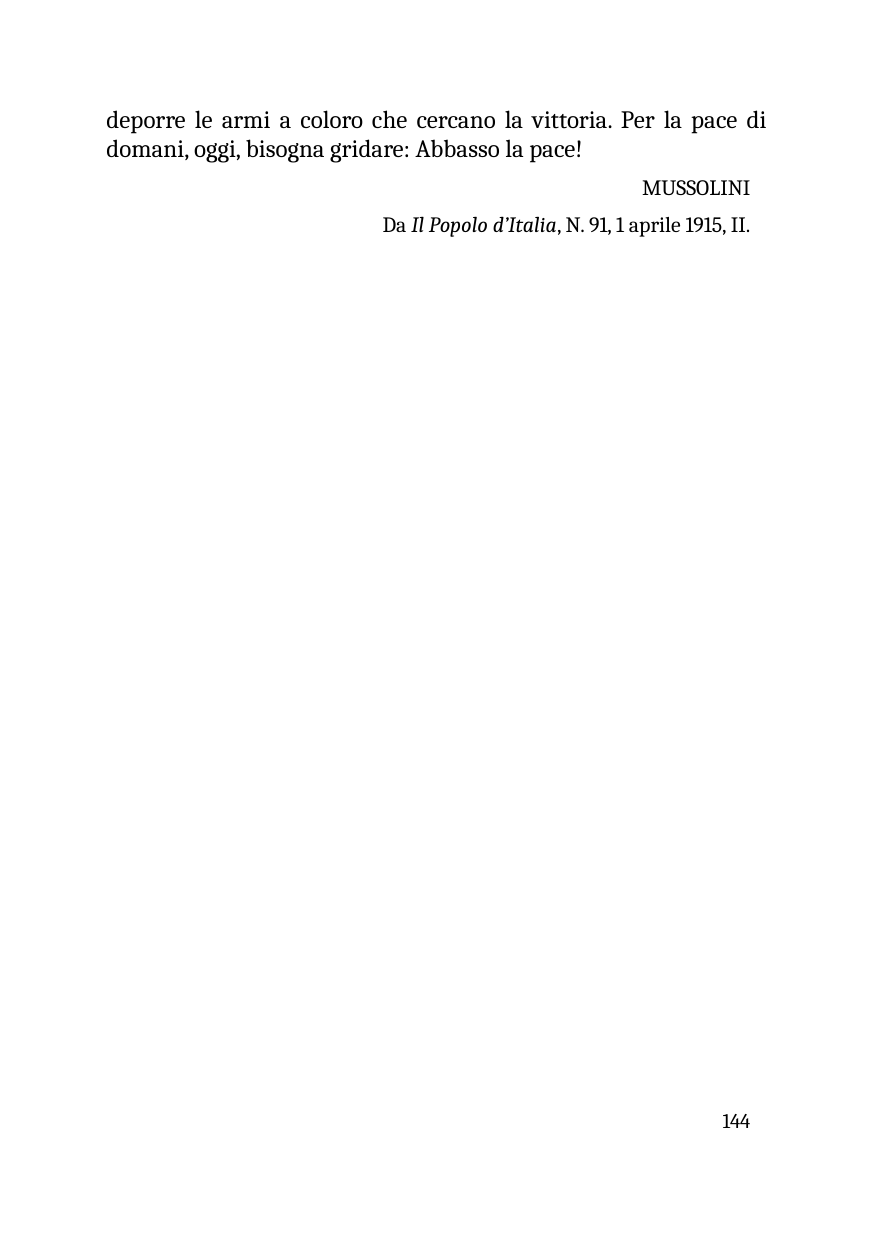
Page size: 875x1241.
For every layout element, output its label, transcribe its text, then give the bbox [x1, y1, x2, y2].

text MUSSOLINI [106, 176, 750, 201]
text deporre le armi a coloro che cercano la vittoria. Per la pace di domani, oggi, bisogna gridare: Abbasso la pace! [106, 106, 768, 164]
text Da Il Popolo d’Italia, N. 91, 1 aprile 1915, II. [106, 212, 750, 238]
